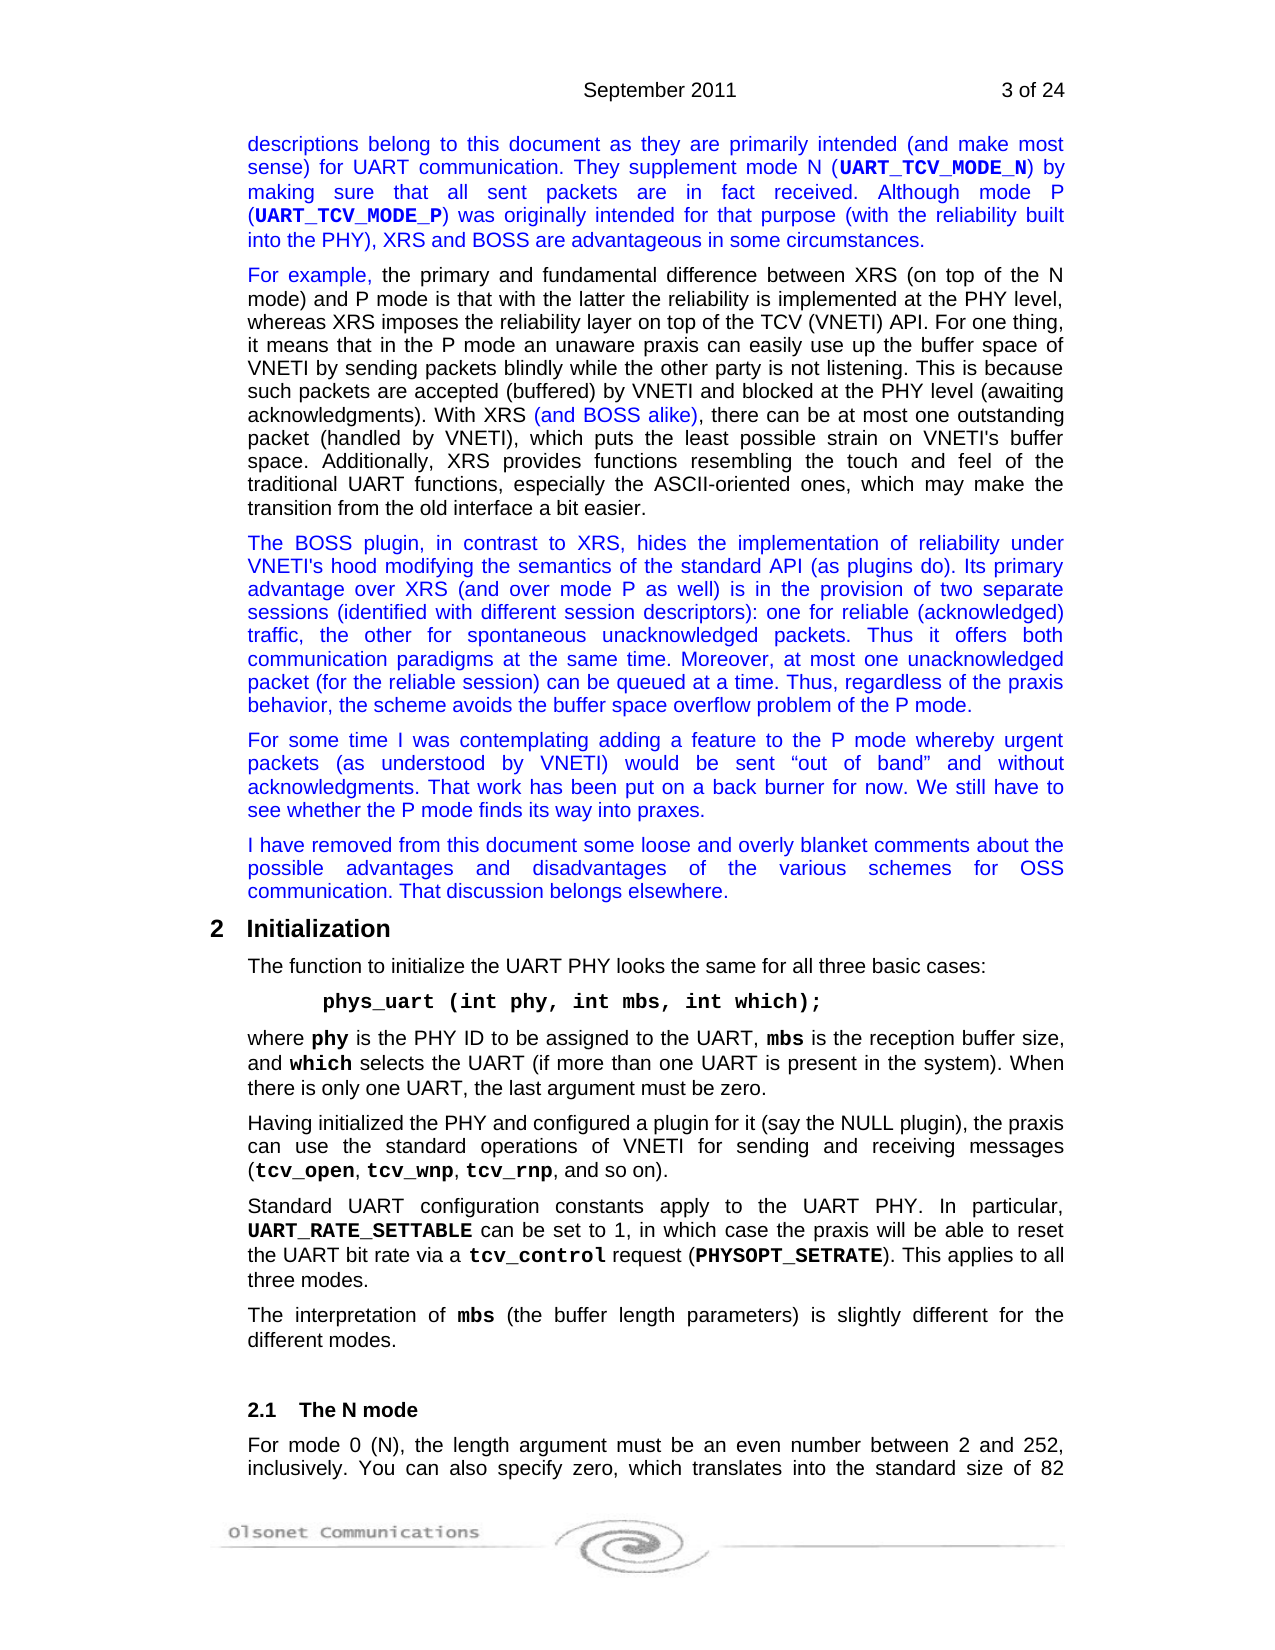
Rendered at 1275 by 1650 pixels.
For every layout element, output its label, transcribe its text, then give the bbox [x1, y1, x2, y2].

subtitle Initialization [210, 915, 1065, 943]
text I have removed from this document some loose and overly blanket comments about the possible advantages and disadvantages of the various schemes for OSS communication. That discussion belongs elsewhere. [247, 833, 1065, 903]
text The interpretation of mbs (the buffer length parameters) is slightly different for the different modes. [247, 1303, 1065, 1352]
text The function to initialize the UART PHY looks the same for all three basic cases: [247, 954, 1065, 978]
text where phy is the PHY ID to be assigned to the UART, mbs is the reception buffer size, and which selects the UART (if more than one UART is present in the system). When there is only one UART, the last argument must be zero. [247, 1026, 1065, 1100]
text Having initialized the PHY and configured a plugin for it (say the NULL plugin), the praxis can use the standard operations of VNETI for sending and receiving messages (tcv_open, tcv_wnp, tcv_rnp, and so on). [247, 1112, 1065, 1183]
text For example, the primary and fundamental difference between XRS (on top of the N mode) and P mode is that with the latter the reliability is implemented at the PHY level, whereas XRS imposes the reliability layer on top of the TCV (VNETI) API. For one thing, it means that in the P mode an unaware praxis can easily use up the buffer space of VNETI by sending packets blindly while the other party is not listening. This is because such packets are accepted (buffered) by VNETI and blocked at the PHY level (awaiting acknowledgments). With XRS (and BOSS alike), there can be at most one outstanding packet (handled by VNETI), which puts the least possible strain on VNETI's buffer space. Additionally, XRS provides functions resembling the touch and feel of the traditional UART functions, especially the ASCII-oriented ones, which may make the transition from the old interface a bit easier. [247, 264, 1065, 519]
text The BOSS plugin, in contrast to XRS, hides the implementation of reliability under VNETI's hood modifying the semantics of the standard API (as plugins do). Its primary advantage over XRS (and over mode P as well) is in the provision of two separate sessions (identified with different session descriptors): one for reliable (acknowledged) traffic, the other for spontaneous unacknowledged packets. Thus it offers both communication paradigms at the same time. Moreover, at most one unacknowledged packet (for the reliable session) can be queued at a time. Thus, regardless of the praxis behavior, the scheme avoids the buffer space overflow problem of the P mode. [247, 531, 1065, 717]
text phys_uart (int phy, int mbs, int which); [247, 989, 1065, 1015]
text Standard UART configuration constants apply to the UART PHY. In particular, UART_RATE_SETTABLE can be set to 1, in which case the praxis will be able to reset the UART bit rate via a tcv_control request (PHYSOPT_SETRATE). This applies to all three modes. [247, 1195, 1065, 1292]
text For some time I was contemplating adding a feature to the P mode whereby urgent packets (as understood by VNETI) would be sent “out of band” and without acknowledgments. That work has been put on a back burner for now. We still have to see whether the P mode finds its way into praxes. [247, 729, 1065, 822]
subtitle The N mode [247, 1398, 1065, 1422]
picture [210, 1504, 1065, 1596]
text For mode 0 (N), the length argument must be an even number between 2 and 252, inclusively. You can also specify zero, which translates into the standard size of 82 [247, 1433, 1065, 1480]
text descriptions belong to this document as they are primarily intended (and make most sense) for UART communication. They supplement mode N (UART_TCV_MODE_N) by making sure that all sent packets are in fact received. Although mode P (UART_TCV_MODE_P) was originally intended for that purpose (with the reliability built into the PHY), XRS and BOSS are advantageous in some circumstances. [247, 132, 1065, 252]
